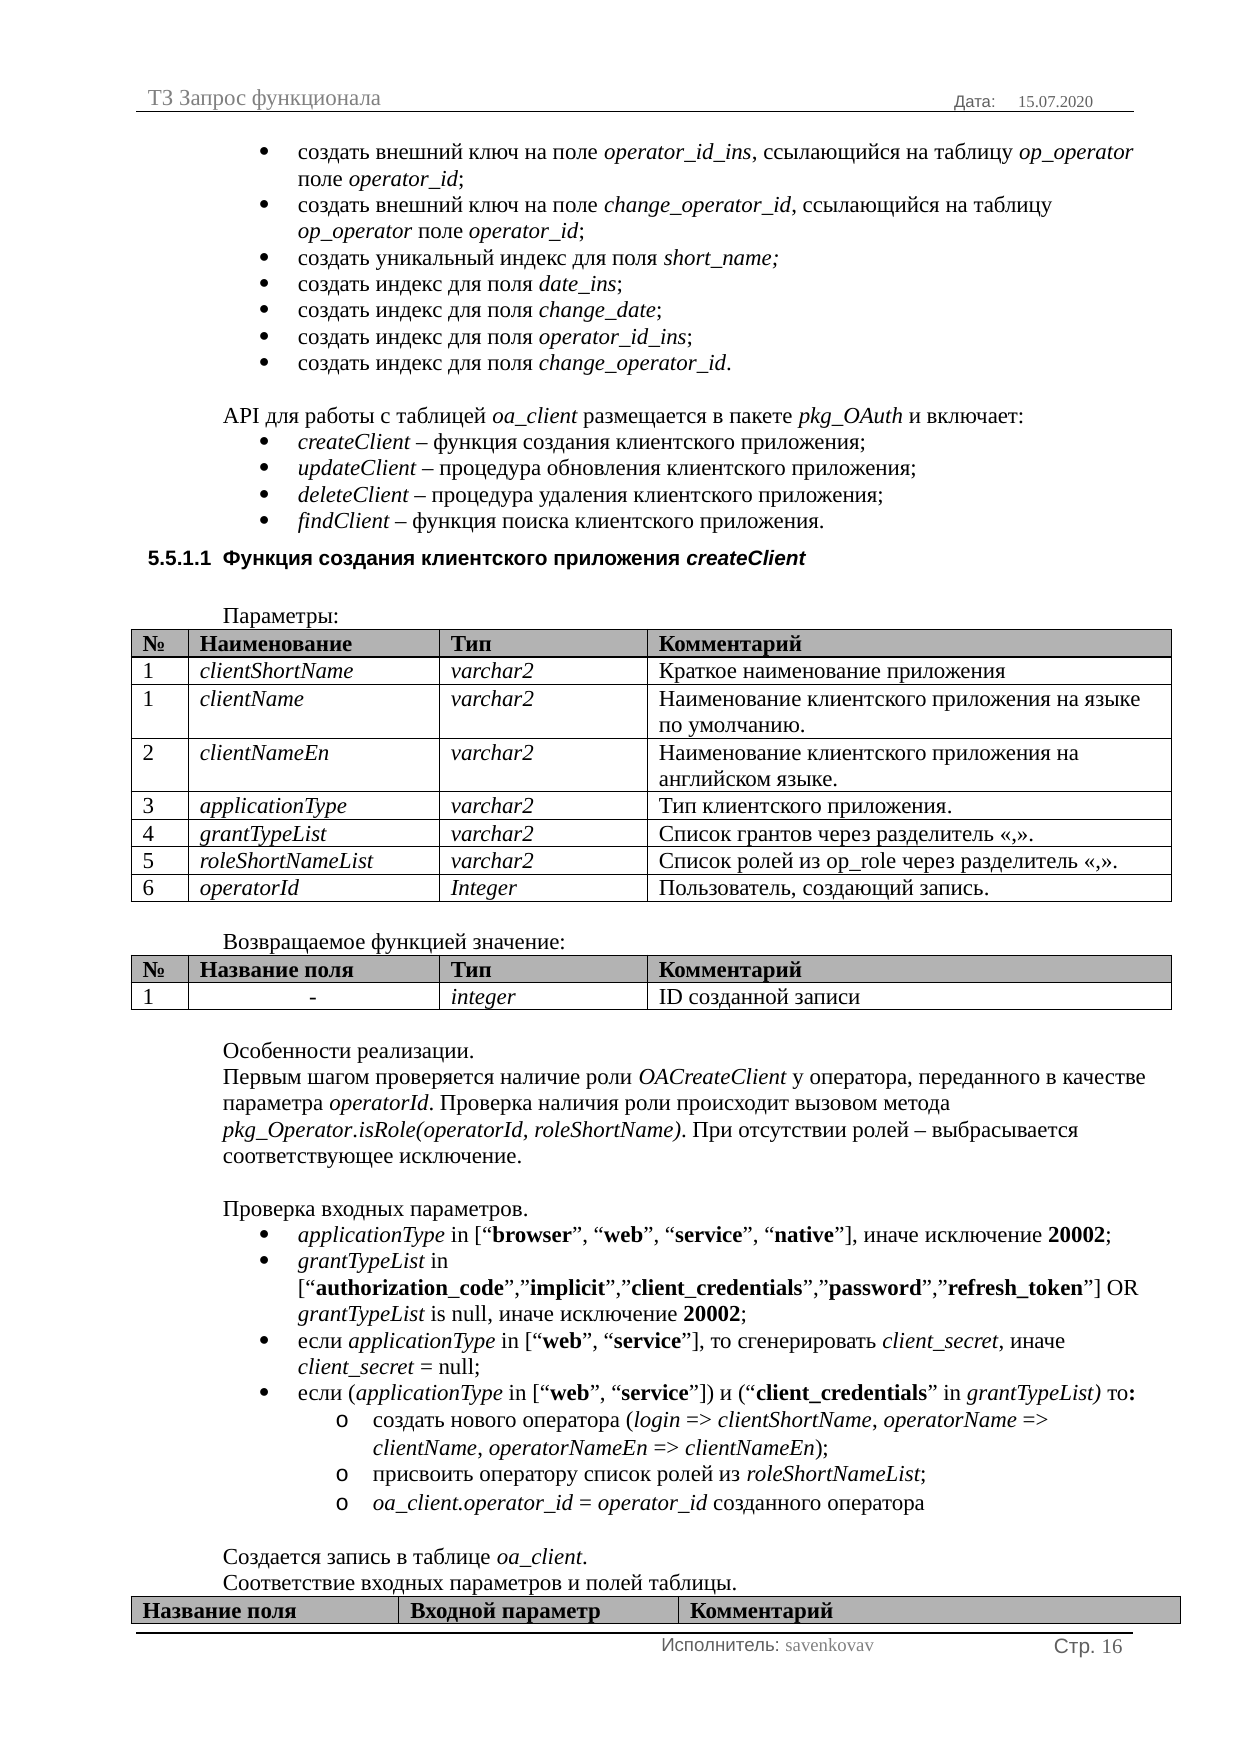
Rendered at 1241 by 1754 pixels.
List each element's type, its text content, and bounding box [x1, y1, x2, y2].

table_cell varchar2 [440, 739, 647, 791]
table_header Тип [440, 956, 647, 982]
list создать индекс для поля change_operator_id. [260, 349, 1152, 375]
list создать уникальный индекс для поля short_name; [260, 244, 1152, 270]
table_cell - [189, 983, 439, 1009]
table_cell ID созданной записи [648, 983, 1171, 1009]
list findClient – функция поиска клиентского приложения. [260, 507, 1152, 533]
table_cell Краткое наименование приложения [648, 658, 1171, 684]
list создать индекс для поля operator_id_ins; [260, 323, 1152, 349]
table_cell 5 [132, 847, 188, 873]
table_cell operatorId [189, 875, 439, 901]
text Возвращаемое функцией значение: [223, 928, 1152, 954]
table_cell applicationType [189, 792, 439, 819]
table_cell varchar2 [440, 820, 647, 846]
table_header Название поля [132, 1597, 398, 1623]
list если (applicationType in [“web”, “service”]) и (“client_credentials” in grantTypeList) то: [260, 1379, 1152, 1406]
subtitle Функция создания клиентского приложения createClient [148, 546, 1152, 570]
table_cell 2 [132, 739, 188, 791]
table_cell varchar2 [440, 685, 647, 737]
table_cell 6 [132, 875, 188, 901]
table_cell Integer [440, 875, 647, 901]
table_cell Наименование клиентского приложения на языке по умолчанию. [648, 685, 1171, 737]
table_header № [132, 956, 188, 982]
table_cell Наименование клиентского приложения на английском языке. [648, 739, 1171, 791]
text Создается запись в таблице oa_client. [223, 1543, 1152, 1569]
table_header Тип [440, 630, 647, 656]
list создать внешний ключ на поле operator_id_ins, ссылающийся на таблицу op_operator поле operator_id; [260, 138, 1152, 191]
table_cell Тип клиентского приложения. [648, 792, 1171, 819]
table_header Название поля [189, 956, 439, 982]
text API для работы с таблицей oa_client размещается в пакете pkg_OAuth и включает: [223, 402, 1152, 428]
list updateClient – процедура обновления клиентского приложения; [260, 454, 1152, 481]
table_cell Пользователь, создающий запись. [648, 875, 1171, 901]
table_cell varchar2 [440, 792, 647, 819]
text Параметры: [223, 603, 1152, 629]
table_header Комментарий [679, 1597, 1180, 1623]
table_header Наименование [189, 630, 439, 656]
table_cell grantTypeList [189, 820, 439, 846]
table_cell 1 [132, 685, 188, 737]
table_header Комментарий [648, 956, 1171, 982]
table_header № [132, 630, 188, 656]
list deleteClient – процедура удаления клиентского приложения; [260, 481, 1152, 507]
text Первым шагом проверяется наличие роли OACreateClient у оператора, переданного в качестве параметра operatorId. Проверка наличия роли происходит вызовом метода pkg_Operator.isRole(operatorId, roleShortName). При отсутствии ролей – выбрасывается соответствующее исключение. [223, 1063, 1152, 1168]
list создать индекс для поля date_ins; [260, 270, 1152, 296]
text Соответствие входных параметров и полей таблицы. [223, 1569, 1152, 1596]
table_cell clientNameEn [189, 739, 439, 791]
table_cell 1 [132, 658, 188, 684]
table_header Входной параметр [399, 1597, 678, 1623]
table_cell integer [440, 983, 647, 1009]
table_cell clientShortName [189, 658, 439, 684]
list создать индекс для поля change_date; [260, 296, 1152, 323]
table_cell varchar2 [440, 658, 647, 684]
table_cell 4 [132, 820, 188, 846]
table_cell 3 [132, 792, 188, 819]
list applicationType in [“browser”, “web”, “service”, “native”], иначе исключение 20002; [260, 1221, 1152, 1248]
table_cell clientName [189, 685, 439, 737]
list создать внешний ключ на поле change_operator_id, ссылающийся на таблицу op_operator поле operator_id; [260, 191, 1152, 244]
list если applicationType in [“web”, “service”], то сгенерировать client_secret, иначе client_secret = null; [260, 1327, 1152, 1379]
list oa_client.operator_id = operator_id созданного оператора [335, 1488, 1152, 1517]
text Проверка входных параметров. [223, 1195, 1152, 1221]
list createClient – функция создания клиентского приложения; [260, 428, 1152, 454]
table_header Комментарий [648, 630, 1171, 656]
list присвоить оператору список ролей из roleShortNameList; [335, 1460, 1152, 1488]
list grantTypeList in [“authorization_code”,”implicit”,”client_credentials”,”password”,”refresh_token”] OR grantTypeList is null, иначе исключение 20002; [260, 1248, 1152, 1327]
table_cell varchar2 [440, 847, 647, 873]
table_cell Список грантов через разделитель «,». [648, 820, 1171, 846]
text Особенности реализации. [223, 1037, 1152, 1063]
list создать нового оператора (login => clientShortName, operatorName => clientName, operatorNameEn => clientNameEn); [335, 1406, 1152, 1460]
table_cell 1 [132, 983, 188, 1009]
table_cell roleShortNameList [189, 847, 439, 873]
table_cell Список ролей из op_role через разделитель «,». [648, 847, 1171, 873]
